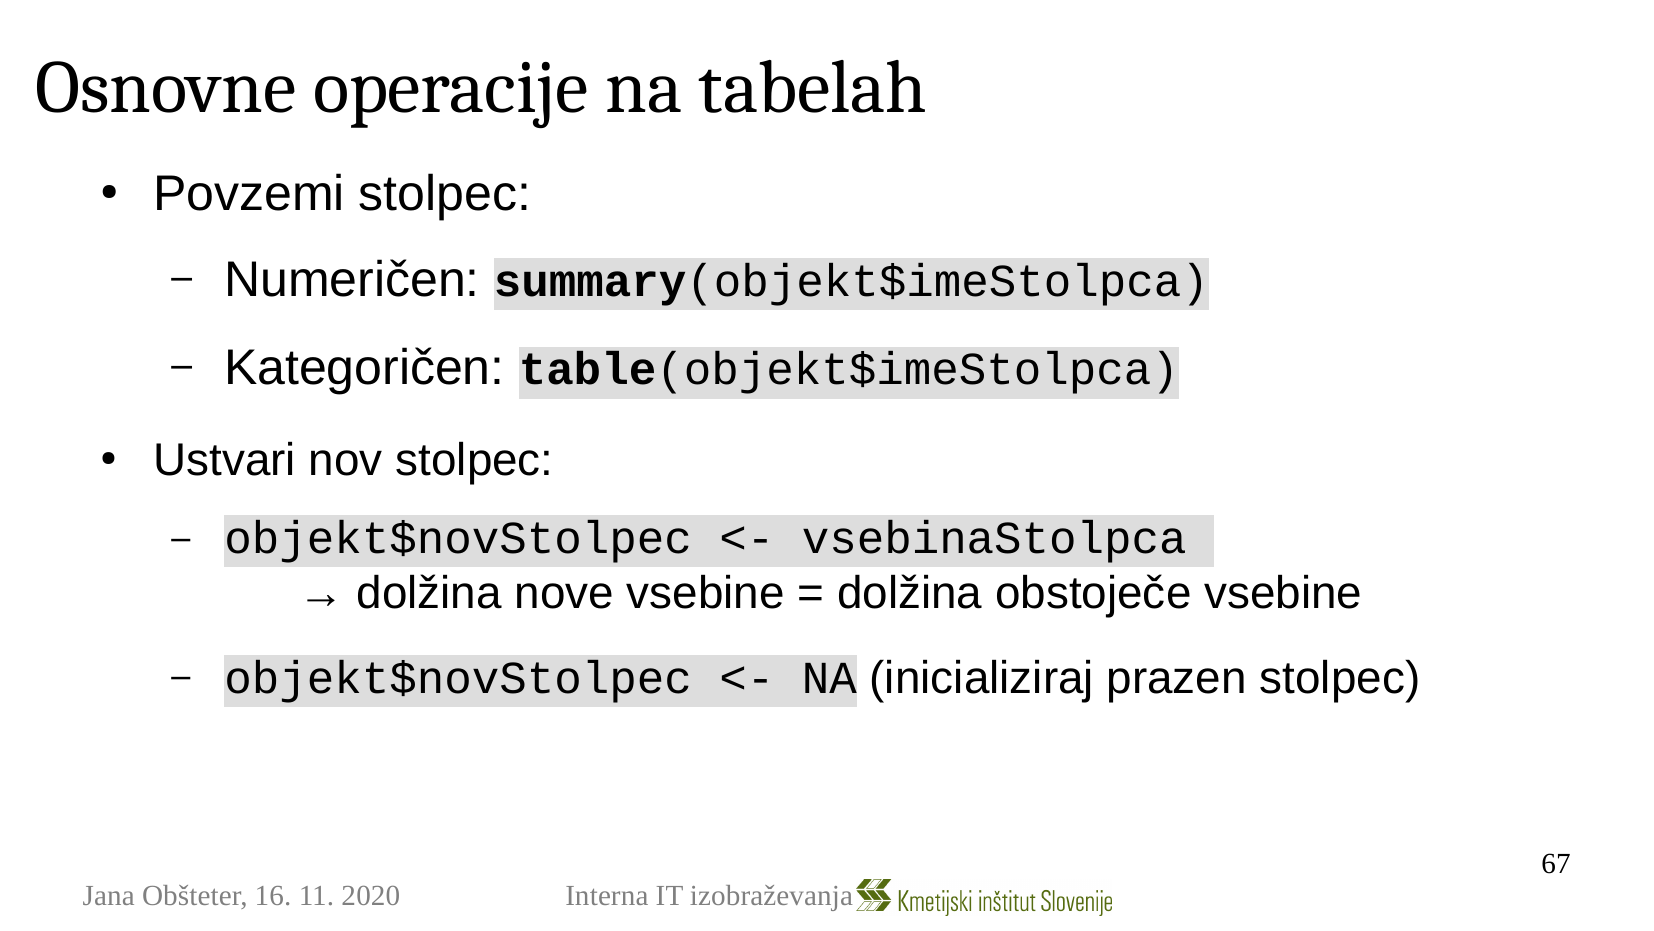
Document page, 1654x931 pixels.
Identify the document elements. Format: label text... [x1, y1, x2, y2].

list Povzemi stolpec: Numeričen: summary(objekt$imeStolpca) Kategoričen: table(objekt$imeStolpca) Ustvari nov stolpec: objekt$novStolpec <- vsebinaStolpca → dolžina nove vsebine = dolžina obstoječe vsebine objekt$novStolpec <- NA (inicializiraj prazen stolpec) [82, 165, 1642, 827]
picture [856, 879, 1112, 916]
title Osnovne operacije na tabelah [35, 21, 1524, 154]
